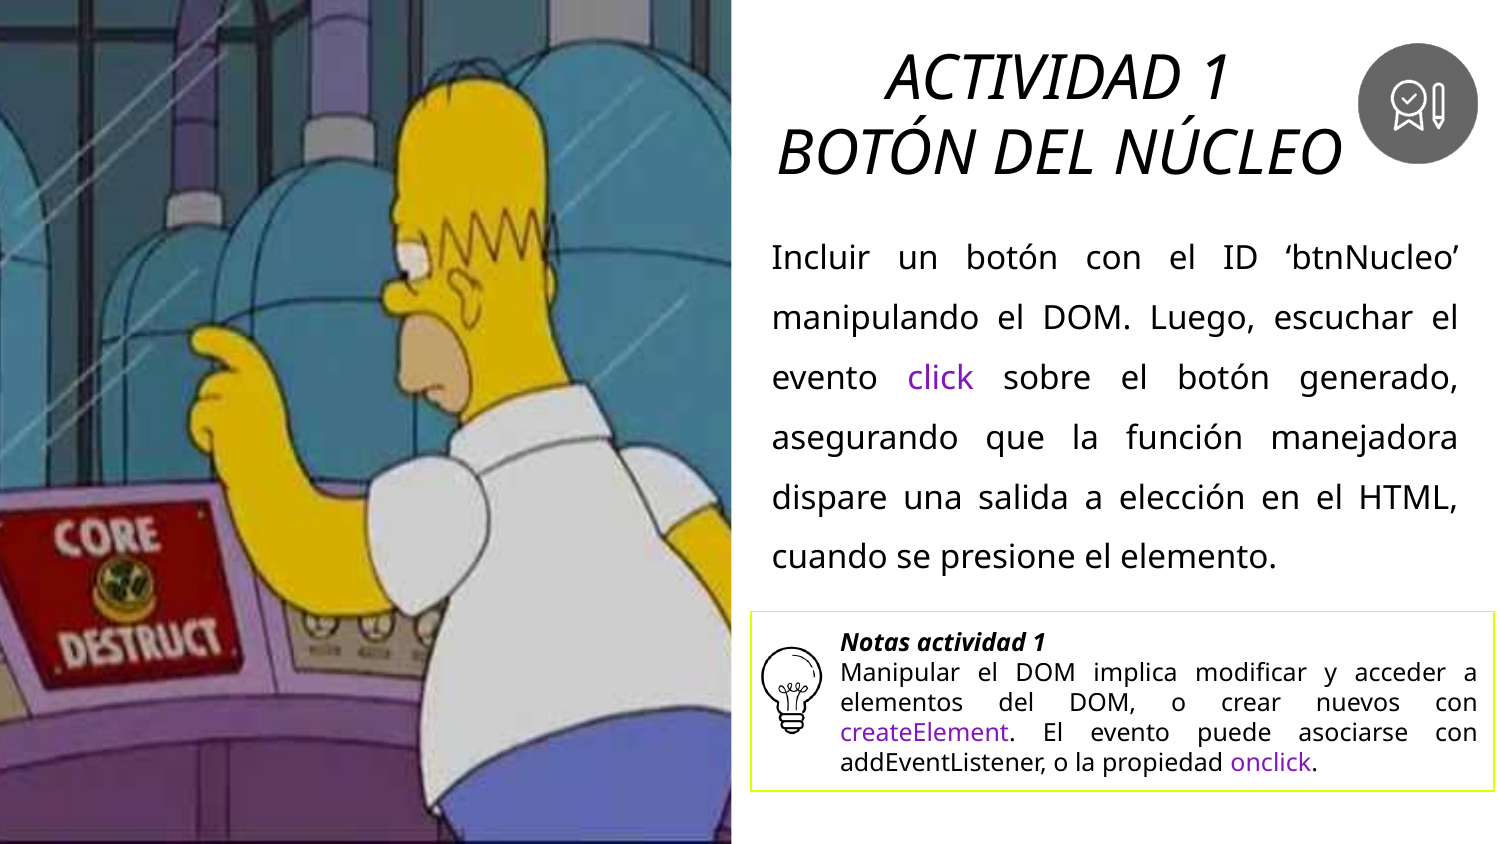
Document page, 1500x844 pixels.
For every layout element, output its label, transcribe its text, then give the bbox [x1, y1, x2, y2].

text_box Incluir un botón con el ID ‘btnNucleo’ manipulando el DOM. Luego, escuchar el evento click sobre el botón generado, asegurando que la función manejadora dispare una salida a elección en el HTML, cuando se presione el elemento. [756, 201, 1475, 557]
picture [756, 642, 824, 735]
text_box ACTIVIDAD 1 BOTÓN DEL NÚCLEO [749, 22, 1371, 185]
picture [1358, 43, 1478, 164]
text_box Notas actividad 1 Manipular el DOM implica modificar y acceder a elementos del DOM, o crear nuevos con createElement. El evento puede asociarse con addEventListener, o la propiedad onclick. [751, 611, 1494, 792]
picture [0, 0, 732, 844]
